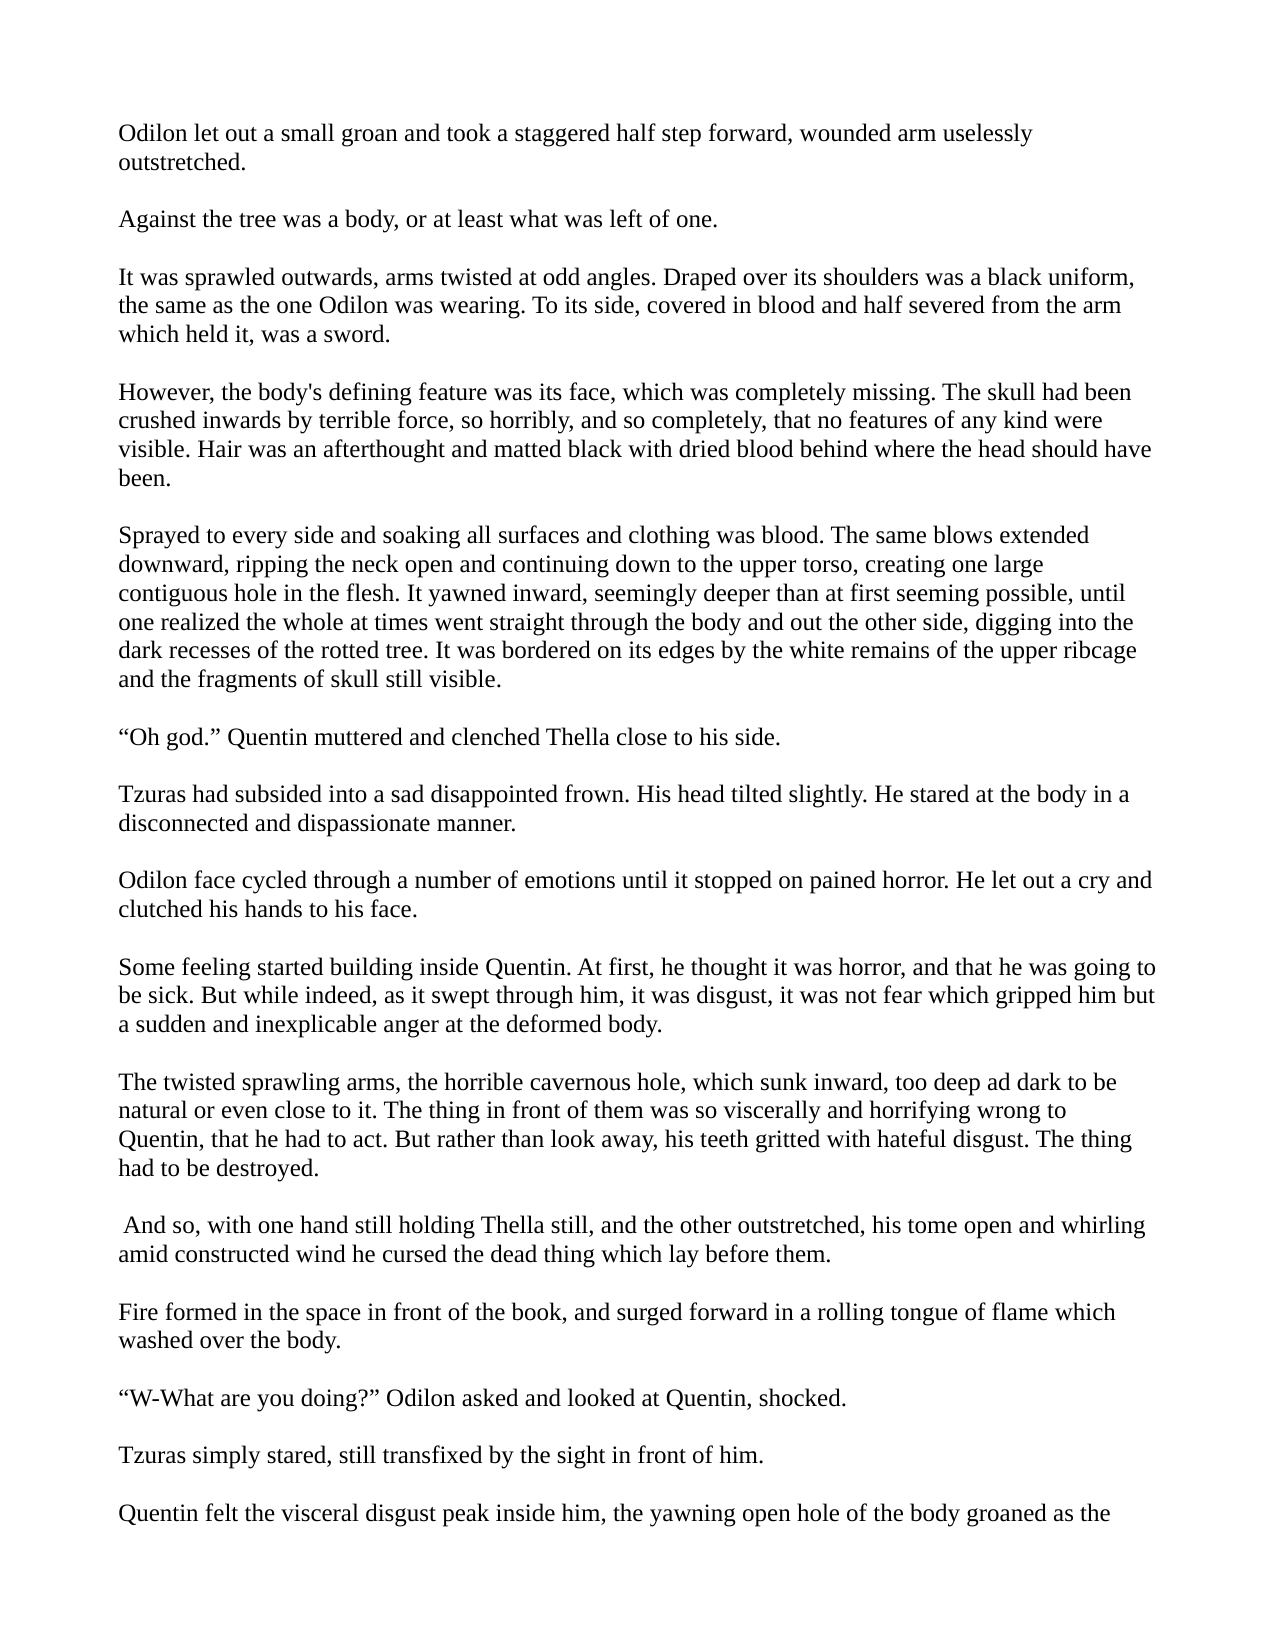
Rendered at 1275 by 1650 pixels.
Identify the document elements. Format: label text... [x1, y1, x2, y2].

text And so, with one hand still holding Thella still, and the other outstretched, his tome open and whirling amid constructed wind he cursed the dead thing which lay before them. [118, 1211, 1157, 1268]
text “Oh god.” Quentin muttered and clenched Thella close to his side. [118, 722, 1157, 751]
text Against the tree was a body, or at least what was left of one. [118, 204, 1157, 233]
text Tzuras simply stared, still transfixed by the sight in front of him. [118, 1441, 1157, 1469]
text Some feeling started building inside Quentin. At first, he thought it was horror, and that he was going to be sick. But while indeed, as it swept through him, it was disgust, it was not fear which gripped him but a sudden and inexplicable anger at the deformed body. [118, 952, 1157, 1038]
text Odilon let out a small groan and took a staggered half step forward, wounded arm uselessly outstretched. [118, 118, 1157, 176]
text Odilon face cycled through a number of emotions until it stopped on pained horror. He let out a cry and clutched his hands to his face. [118, 866, 1157, 923]
text Sprayed to every side and soaking all surfaces and clothing was blood. The same blows extended downward, ripping the neck open and continuing down to the upper torso, creating one large contiguous hole in the flesh. It yawned inward, seemingly deeper than at first seeming possible, until one realized the whole at times went straight through the body and out the other side, digging into the dark recesses of the rotted tree. It was bordered on its edges by the white remains of the upper ribcage and the fragments of skull still visible. [118, 521, 1157, 693]
text Fire formed in the space in front of the book, and surged forward in a rolling tongue of flame which washed over the body. [118, 1297, 1157, 1354]
text Tzuras had subsided into a sad disappointed frown. His head tilted slightly. He stared at the body in a disconnected and dispassionate manner. [118, 779, 1157, 837]
text “W-What are you doing?” Odilon asked and looked at Quentin, shocked. [118, 1383, 1157, 1412]
text However, the body's defining feature was its face, which was completely missing. The skull had been crushed inwards by terrible force, so horribly, and so completely, that no features of any kind were visible. Hair was an afterthought and matted black with dried blood behind where the head should have been. [118, 377, 1157, 492]
text Quentin felt the visceral disgust peak inside him, the yawning open hole of the body groaned as the [118, 1498, 1157, 1527]
text The twisted sprawling arms, the horrible cavernous hole, which sunk inward, too deep ad dark to be natural or even close to it. The thing in front of them was so viscerally and horrifying wrong to Quentin, that he had to act. But rather than look away, his teeth gritted with hateful disgust. The thing had to be destroyed. [118, 1067, 1157, 1182]
text It was sprawled outwards, arms twisted at odd angles. Draped over its shoulders was a black uniform, the same as the one Odilon was wearing. To its side, covered in blood and half severed from the arm which held it, was a sword. [118, 262, 1157, 348]
